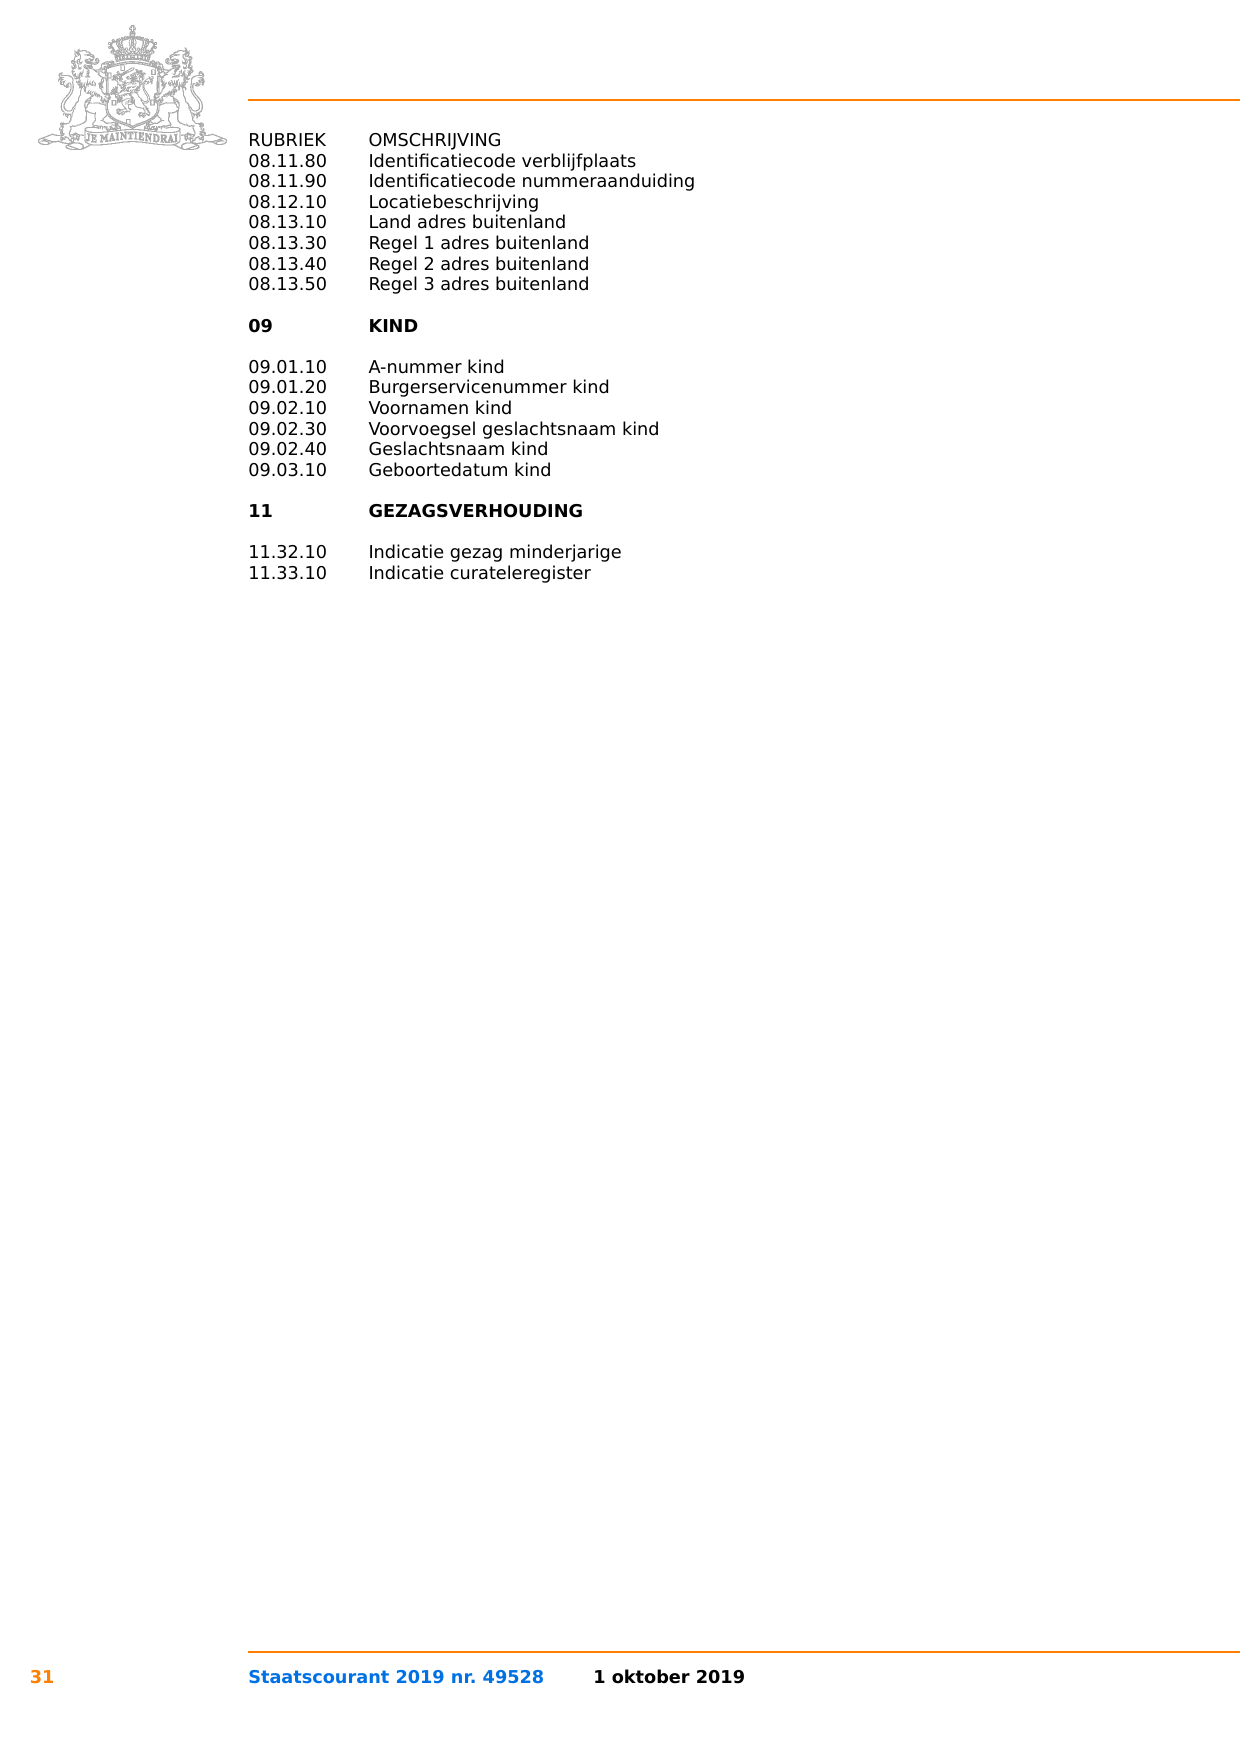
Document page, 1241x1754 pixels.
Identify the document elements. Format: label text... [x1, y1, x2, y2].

table_cell 09.03.10 [248, 460, 362, 481]
table_cell 11.33.10 [248, 563, 362, 584]
table_cell 09.02.10 [248, 398, 362, 419]
table_cell Identificatiecode nummeraanduiding [363, 171, 1163, 192]
table_cell 09.01.10 [248, 357, 362, 377]
table_cell Indicatie gezag minderjarige [363, 543, 1163, 563]
table_cell Land adres buitenland [363, 213, 1163, 233]
table_cell 09.02.30 [248, 419, 362, 439]
table_cell 08.13.40 [248, 254, 362, 274]
table_cell Indicatie curateleregister [363, 563, 1163, 584]
picture [38, 25, 227, 150]
table_cell [248, 295, 362, 316]
table_cell Identificatiecode verblijfplaats [363, 151, 1163, 171]
table_cell 09.02.40 [248, 439, 362, 460]
table_cell Geslachtsnaam kind [363, 439, 1163, 460]
table_cell 08.11.80 [248, 151, 362, 171]
table_header OMSCHRIJVING [363, 130, 1163, 151]
table_cell 08.13.50 [248, 274, 362, 295]
table_cell Regel 3 adres buitenland [363, 274, 1163, 295]
table_cell Regel 2 adres buitenland [363, 254, 1163, 274]
table_cell 08.11.90 [248, 171, 362, 192]
table_cell 08.12.10 [248, 192, 362, 212]
table_cell [363, 522, 1163, 542]
table_cell [248, 522, 362, 542]
table_cell KIND [363, 316, 1163, 336]
table_cell 08.13.10 [248, 213, 362, 233]
table_cell 11.32.10 [248, 543, 362, 563]
table_cell Geboortedatum kind [363, 460, 1163, 481]
table_cell [363, 295, 1163, 316]
table_cell A-nummer kind [363, 357, 1163, 377]
table_cell [363, 336, 1163, 357]
table_cell [363, 481, 1163, 501]
table_cell 08.13.30 [248, 233, 362, 254]
table_cell GEZAGSVERHOUDING [363, 501, 1163, 522]
table_cell Voorvoegsel geslachtsnaam kind [363, 419, 1163, 439]
table_cell Regel 1 adres buitenland [363, 233, 1163, 254]
table_cell [248, 336, 362, 357]
table_cell 09.01.20 [248, 378, 362, 398]
table_cell 09 [248, 316, 362, 336]
table_header RUBRIEK [248, 130, 362, 151]
table_cell [248, 481, 362, 501]
table_cell 11 [248, 501, 362, 522]
table_cell Burgerservicenummer kind [363, 378, 1163, 398]
table_cell Voornamen kind [363, 398, 1163, 419]
table_cell Locatiebeschrijving [363, 192, 1163, 212]
